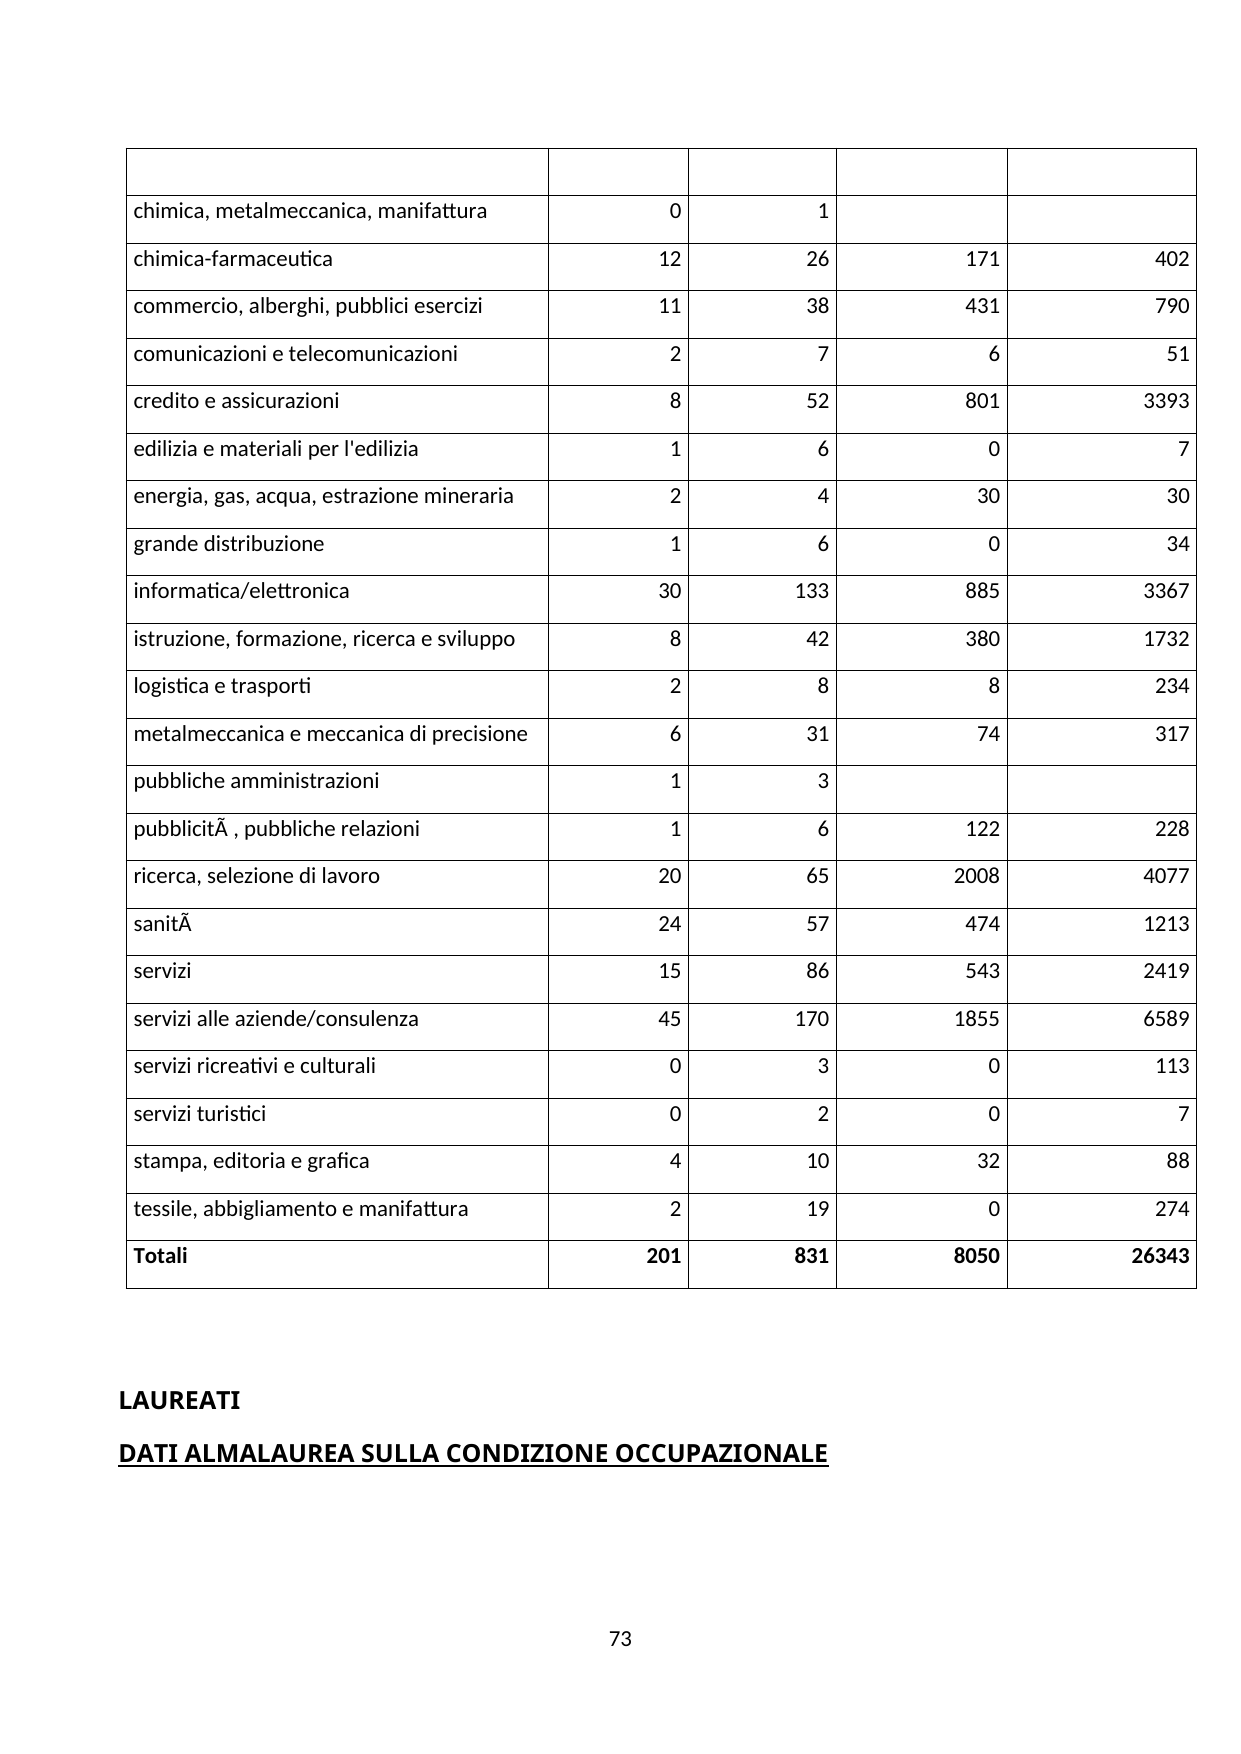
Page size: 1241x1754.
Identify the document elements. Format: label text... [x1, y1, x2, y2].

table_cell 11 [549, 291, 688, 338]
table_cell credito e assicurazioni [127, 386, 548, 433]
table_cell chimica, metalmeccanica, manifattura [127, 196, 548, 243]
table_cell 431 [837, 291, 1007, 338]
table_cell servizi ricreativi e culturali [127, 1051, 548, 1098]
table_cell 30 [837, 481, 1007, 528]
text LAUREATI [118, 1383, 1122, 1417]
table_cell 32 [837, 1146, 1007, 1193]
table_cell 10 [689, 1146, 836, 1193]
table_cell 228 [1008, 814, 1196, 860]
table_cell servizi alle aziende/consulenza [127, 1004, 548, 1050]
table_cell informatica/elettronica [127, 576, 548, 623]
table_cell 38 [689, 291, 836, 338]
table_cell 402 [1008, 244, 1196, 290]
table_cell [127, 149, 548, 195]
table_cell stampa, editoria e grafica [127, 1146, 548, 1193]
table_cell 6 [837, 339, 1007, 385]
table_cell 1 [549, 814, 688, 860]
table_cell 0 [837, 1194, 1007, 1240]
table_cell 6589 [1008, 1004, 1196, 1050]
table_cell 0 [549, 196, 688, 243]
table_cell comunicazioni e telecomunicazioni [127, 339, 548, 385]
table_cell 0 [837, 1051, 1007, 1098]
table_cell servizi [127, 956, 548, 1003]
table_cell Totali [127, 1241, 548, 1288]
table_cell 113 [1008, 1051, 1196, 1098]
table_cell 45 [549, 1004, 688, 1050]
table_cell 8 [689, 671, 836, 718]
table_cell grande distribuzione [127, 529, 548, 575]
table_cell 4 [689, 481, 836, 528]
table_cell 6 [689, 814, 836, 860]
table_cell 7 [1008, 434, 1196, 480]
table_cell servizi turistici [127, 1099, 548, 1145]
table_cell 0 [837, 529, 1007, 575]
table_cell [689, 149, 836, 195]
table_cell commercio, alberghi, pubblici esercizi [127, 291, 548, 338]
table_cell 52 [689, 386, 836, 433]
table_cell metalmeccanica e meccanica di precisione [127, 719, 548, 765]
table_cell chimica-farmaceutica [127, 244, 548, 290]
table_cell 543 [837, 956, 1007, 1003]
table_cell 3 [689, 766, 836, 813]
table_cell 3 [689, 1051, 836, 1098]
table_cell 57 [689, 909, 836, 955]
table_cell 19 [689, 1194, 836, 1240]
table_cell [549, 149, 688, 195]
table_cell 7 [1008, 1099, 1196, 1145]
table_cell energia, gas, acqua, estrazione mineraria [127, 481, 548, 528]
text DATI ALMALAUREA SULLA CONDIZIONE OCCUPAZIONALE [118, 1436, 1122, 1470]
table_cell 88 [1008, 1146, 1196, 1193]
table_cell 12 [549, 244, 688, 290]
table_cell 2008 [837, 861, 1007, 908]
table_cell 2 [549, 671, 688, 718]
table_cell 8 [549, 624, 688, 670]
table_cell 51 [1008, 339, 1196, 385]
table_cell istruzione, formazione, ricerca e sviluppo [127, 624, 548, 670]
table_cell 15 [549, 956, 688, 1003]
table_cell 26343 [1008, 1241, 1196, 1288]
table_cell 831 [689, 1241, 836, 1288]
table_cell 6 [689, 529, 836, 575]
table_cell 1732 [1008, 624, 1196, 670]
table_cell 1 [549, 529, 688, 575]
table_cell 317 [1008, 719, 1196, 765]
table_cell 65 [689, 861, 836, 908]
table_cell 42 [689, 624, 836, 670]
table_cell 8050 [837, 1241, 1007, 1288]
table_cell 133 [689, 576, 836, 623]
table_cell 30 [549, 576, 688, 623]
table_cell sanitÃ [127, 909, 548, 955]
table_cell edilizia e materiali per l'edilizia [127, 434, 548, 480]
table_cell 2 [689, 1099, 836, 1145]
table_cell [1008, 196, 1196, 243]
table_cell [837, 766, 1007, 813]
table_cell 8 [837, 671, 1007, 718]
table_cell 8 [549, 386, 688, 433]
table_cell 2419 [1008, 956, 1196, 1003]
table_cell 1855 [837, 1004, 1007, 1050]
table_cell 1 [549, 434, 688, 480]
table_cell 380 [837, 624, 1007, 670]
table_cell logistica e trasporti [127, 671, 548, 718]
table_cell 4 [549, 1146, 688, 1193]
table_cell 2 [549, 339, 688, 385]
table_cell 6 [689, 434, 836, 480]
table_cell 234 [1008, 671, 1196, 718]
table_cell 3393 [1008, 386, 1196, 433]
table_cell 171 [837, 244, 1007, 290]
table_cell 801 [837, 386, 1007, 433]
table_cell 31 [689, 719, 836, 765]
table_cell 0 [837, 434, 1007, 480]
table_cell 30 [1008, 481, 1196, 528]
table_cell 0 [837, 1099, 1007, 1145]
table_cell 24 [549, 909, 688, 955]
table_cell pubbliche amministrazioni [127, 766, 548, 813]
table_cell 885 [837, 576, 1007, 623]
table_cell 26 [689, 244, 836, 290]
table_cell 86 [689, 956, 836, 1003]
table_cell 2 [549, 1194, 688, 1240]
table_cell 790 [1008, 291, 1196, 338]
table_cell [837, 149, 1007, 195]
table_cell [837, 196, 1007, 243]
table_cell 0 [549, 1099, 688, 1145]
table_cell 4077 [1008, 861, 1196, 908]
table_cell 20 [549, 861, 688, 908]
table_cell 274 [1008, 1194, 1196, 1240]
table_cell 1213 [1008, 909, 1196, 955]
table_cell ricerca, selezione di lavoro [127, 861, 548, 908]
table_cell 34 [1008, 529, 1196, 575]
table_cell 6 [549, 719, 688, 765]
table_cell [1008, 766, 1196, 813]
table_cell 1 [549, 766, 688, 813]
table_cell 7 [689, 339, 836, 385]
table_cell 0 [549, 1051, 688, 1098]
table_cell 170 [689, 1004, 836, 1050]
table_cell tessile, abbigliamento e manifattura [127, 1194, 548, 1240]
table_cell [1008, 149, 1196, 195]
table_cell pubblicitÃ , pubbliche relazioni [127, 814, 548, 860]
table_cell 122 [837, 814, 1007, 860]
table_cell 3367 [1008, 576, 1196, 623]
table_cell 2 [549, 481, 688, 528]
table_cell 74 [837, 719, 1007, 765]
table_cell 474 [837, 909, 1007, 955]
table_cell 1 [689, 196, 836, 243]
table_cell 201 [549, 1241, 688, 1288]
